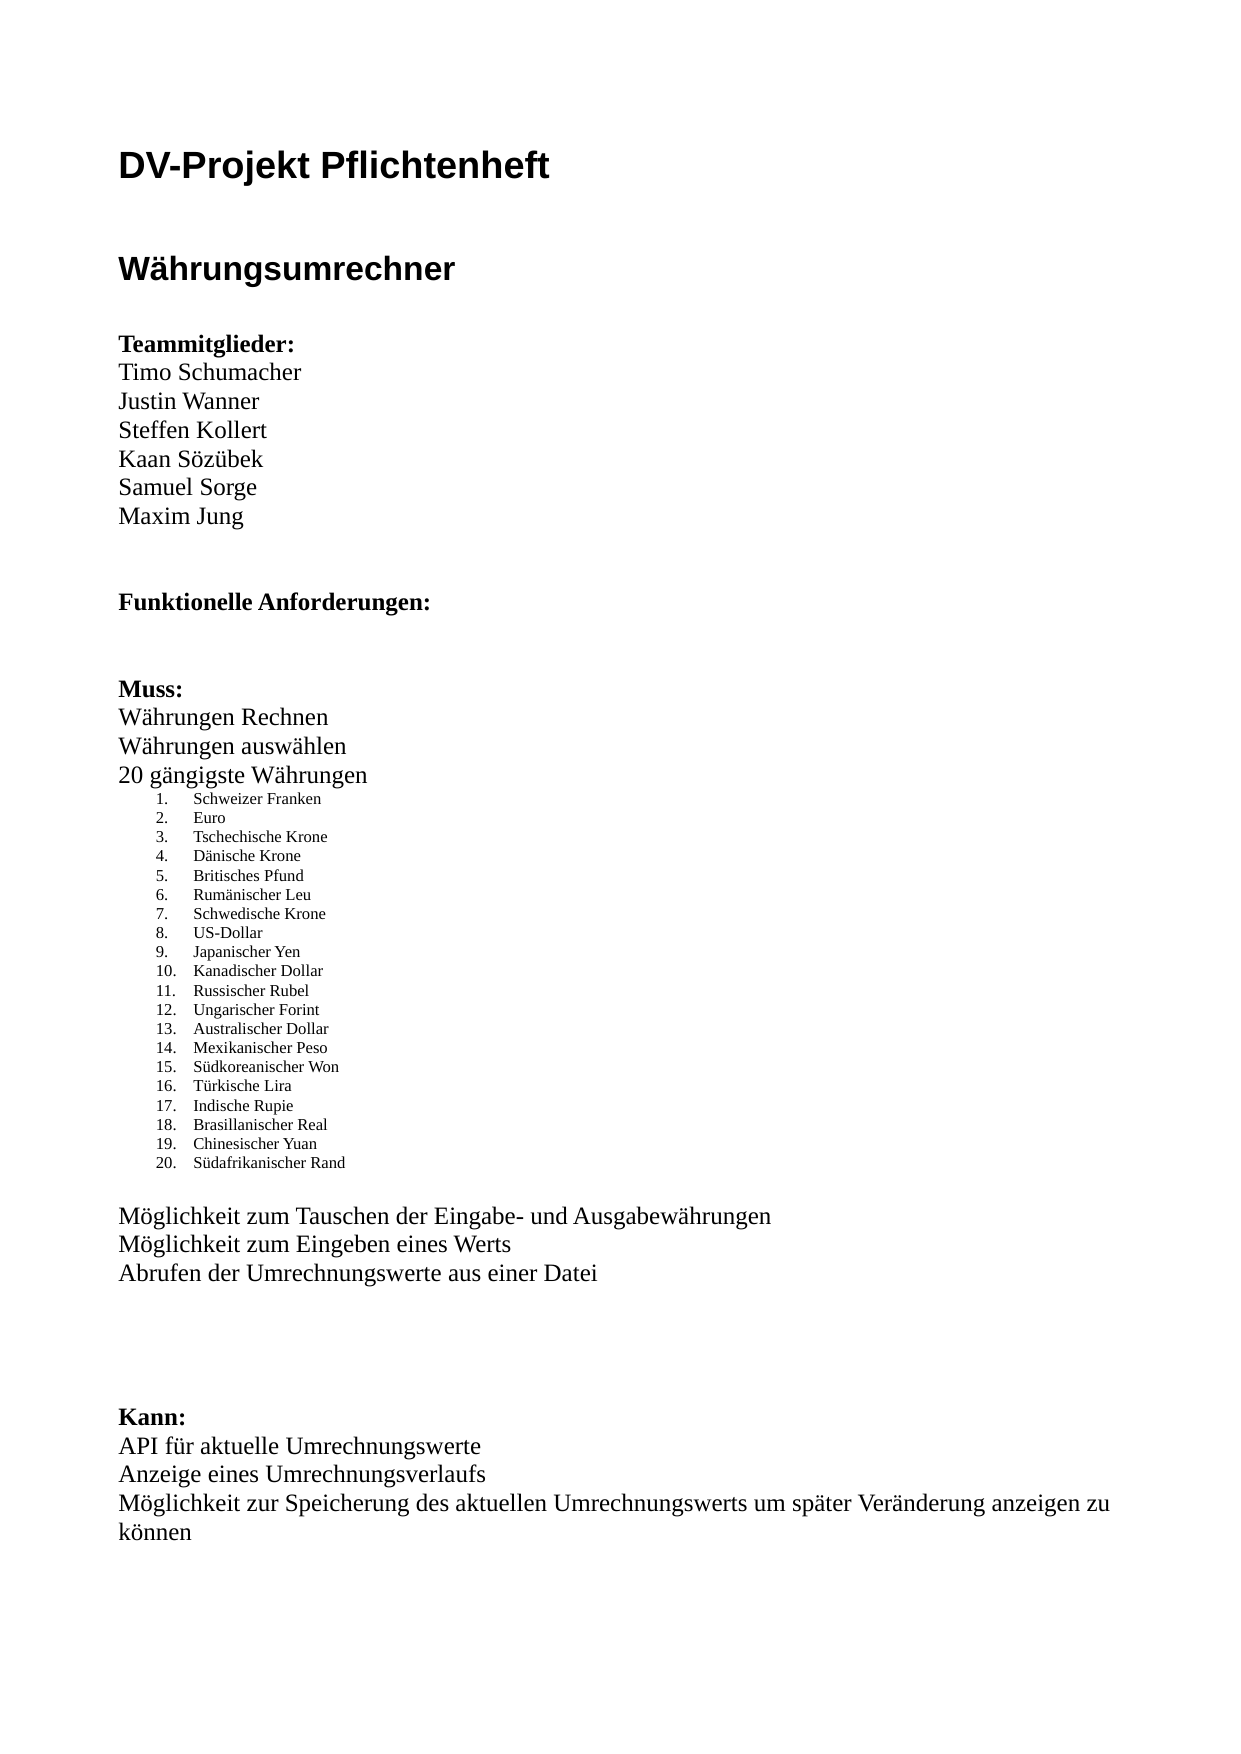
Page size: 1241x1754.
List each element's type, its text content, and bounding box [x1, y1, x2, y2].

text API für aktuelle Umrechnungswerte [118, 1431, 1122, 1459]
text Kaan Sözübek [118, 444, 1122, 472]
list Rumänischer Leu [156, 884, 1122, 904]
text Möglichkeit zum Eingeben eines Werts [118, 1229, 1122, 1258]
list Australischer Dollar [156, 1019, 1122, 1038]
text Teammitglieder: [118, 329, 1122, 357]
text Funktionelle Anforderungen: [118, 587, 1122, 616]
list Tschechische Krone [156, 827, 1122, 846]
list Schwedische Krone [156, 904, 1122, 923]
text Anzeige eines Umrechnungsverlaufs [118, 1459, 1122, 1488]
text Möglichkeit zur Speicherung des aktuellen Umrechnungswerts um später Veränderung anzeigen zu können [118, 1488, 1122, 1546]
text Maxim Jung [118, 501, 1122, 530]
list Euro [156, 808, 1122, 827]
text Möglichkeit zum Tauschen der Eingabe- und Ausgabewährungen [118, 1201, 1122, 1229]
text Justin Wanner [118, 386, 1122, 415]
list Schweizer Franken [156, 789, 1122, 808]
list Südafrikanischer Rand [156, 1153, 1122, 1172]
list Ungarischer Forint [156, 999, 1122, 1019]
text 20 gängigste Währungen [118, 760, 1122, 789]
text Abrufen der Umrechnungswerte aus einer Datei [118, 1258, 1122, 1287]
list Türkische Lira [156, 1076, 1122, 1095]
list Russischer Rubel [156, 980, 1122, 999]
list Japanischer Yen [156, 942, 1122, 961]
list Dänische Krone [156, 846, 1122, 865]
list Südkoreanischer Won [156, 1057, 1122, 1076]
list Britisches Pfund [156, 865, 1122, 884]
list Indische Rupie [156, 1095, 1122, 1114]
text Steffen Kollert [118, 415, 1122, 444]
text Timo Schumacher [118, 357, 1122, 386]
list Mexikanischer Peso [156, 1038, 1122, 1057]
subtitle DV-Projekt Pflichtenheft [118, 143, 1122, 187]
list Brasillanischer Real [156, 1114, 1122, 1134]
list Kanadischer Dollar [156, 961, 1122, 980]
text Kann: [118, 1402, 1122, 1431]
list US-Dollar [156, 923, 1122, 942]
list Chinesischer Yuan [156, 1134, 1122, 1153]
subtitle Währungsumrechner [118, 249, 1122, 287]
text Samuel Sorge [118, 472, 1122, 501]
text Muss: [118, 674, 1122, 702]
text Währungen Rechnen [118, 702, 1122, 731]
text Währungen auswählen [118, 731, 1122, 760]
